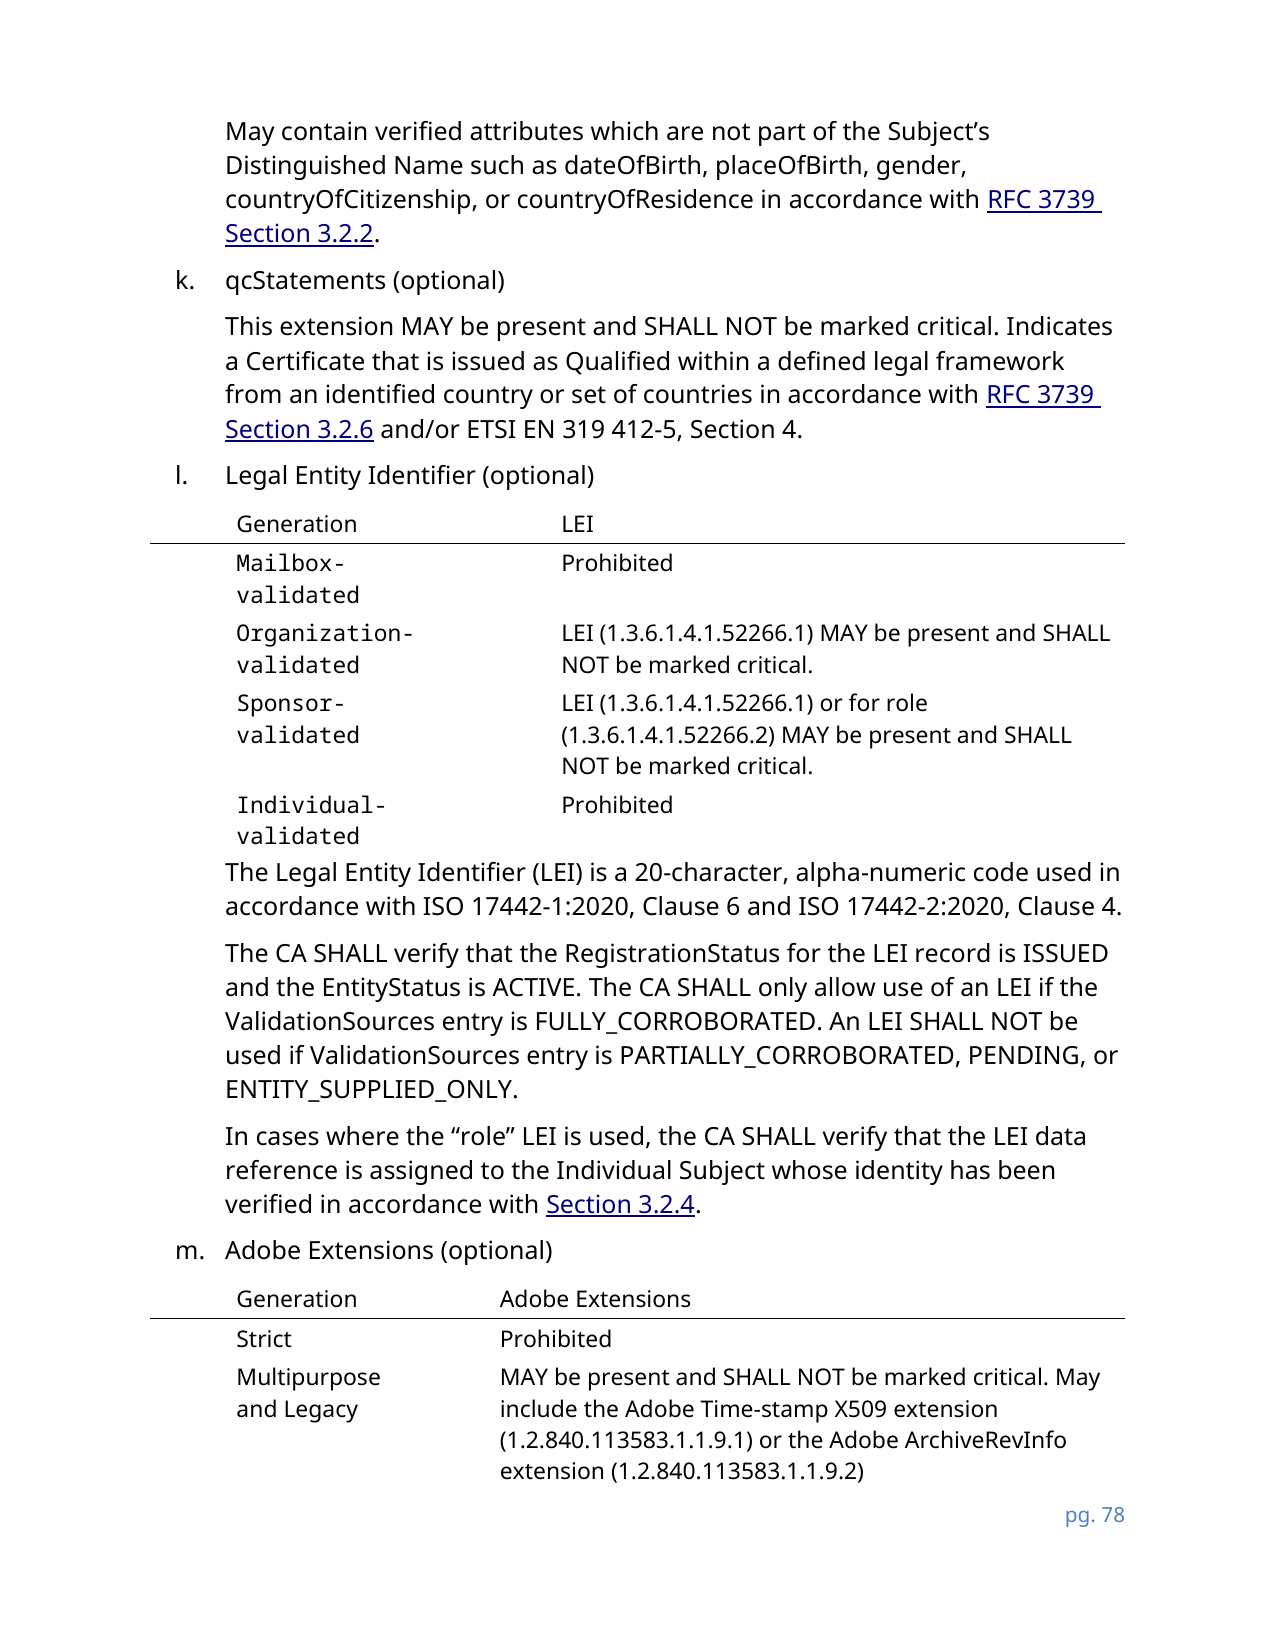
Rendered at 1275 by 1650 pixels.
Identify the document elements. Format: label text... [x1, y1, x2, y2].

table_header Generation [150, 504, 475, 543]
table_header LEI [475, 504, 1125, 543]
list Legal Entity Identifier (optional) [175, 458, 1125, 492]
table_cell Sponsor-validated [150, 684, 475, 785]
list This extension MAY be present and SHALL NOT be marked critical. Indicates a Certificate that is issued as Qualified within a defined legal framework from an identified country or set of countries in accordance with RFC 3739 Section 3.2.6 and/or ETSI EN 319 412-5, Section 4. [175, 309, 1125, 445]
table_cell Multipurpose and Legacy [150, 1358, 413, 1490]
table_cell LEI (1.3.6.1.4.1.52266.1) MAY be present and SHALL NOT be marked critical. [475, 614, 1125, 684]
table_cell Strict [150, 1319, 413, 1358]
list The Legal Entity Identifier (LEI) is a 20-character, alpha-numeric code used in accordance with ISO 17442-1:2020, Clause 6 and ISO 17442-2:2020, Clause 4. [175, 855, 1125, 923]
table_cell Prohibited [475, 785, 1125, 855]
table_cell Individual-validated [150, 785, 475, 855]
table_cell LEI (1.3.6.1.4.1.52266.1) or for role (1.3.6.1.4.1.52266.2) MAY be present and SHALL NOT be marked critical. [475, 684, 1125, 785]
list May contain verified attributes which are not part of the Subject’s Distinguished Name such as dateOfBirth, placeOfBirth, gender, countryOfCitizenship, or countryOfResidence in accordance with RFC 3739 Section 3.2.2. [175, 114, 1125, 250]
table_header Adobe Extensions [413, 1280, 1125, 1318]
table_cell MAY be present and SHALL NOT be marked critical. May include the Adobe Time-stamp X509 extension (1.2.840.113583.1.1.9.1) or the Adobe ArchiveRevInfo extension (1.2.840.113583.1.1.9.2) [413, 1358, 1125, 1490]
table_cell Prohibited [413, 1319, 1125, 1358]
table_cell Prohibited [475, 544, 1125, 614]
table_cell Mailbox-validated [150, 544, 475, 614]
list qcStatements (optional) [175, 262, 1125, 297]
table_header Generation [150, 1280, 413, 1318]
list In cases where the “role” LEI is used, the CA SHALL verify that the LEI data reference is assigned to the Individual Subject whose identity has been verified in accordance with Section 3.2.4. [175, 1118, 1125, 1221]
list Adobe Extensions (optional) [175, 1233, 1125, 1267]
table_cell Organization-validated [150, 614, 475, 684]
list The CA SHALL verify that the RegistrationStatus for the LEI record is ISSUED and the EntityStatus is ACTIVE. The CA SHALL only allow use of an LEI if the ValidationSources entry is FULLY_CORROBORATED. An LEI SHALL NOT be used if ValidationSources entry is PARTIALLY_CORROBORATED, PENDING, or ENTITY_SUPPLIED_ONLY. [175, 936, 1125, 1106]
